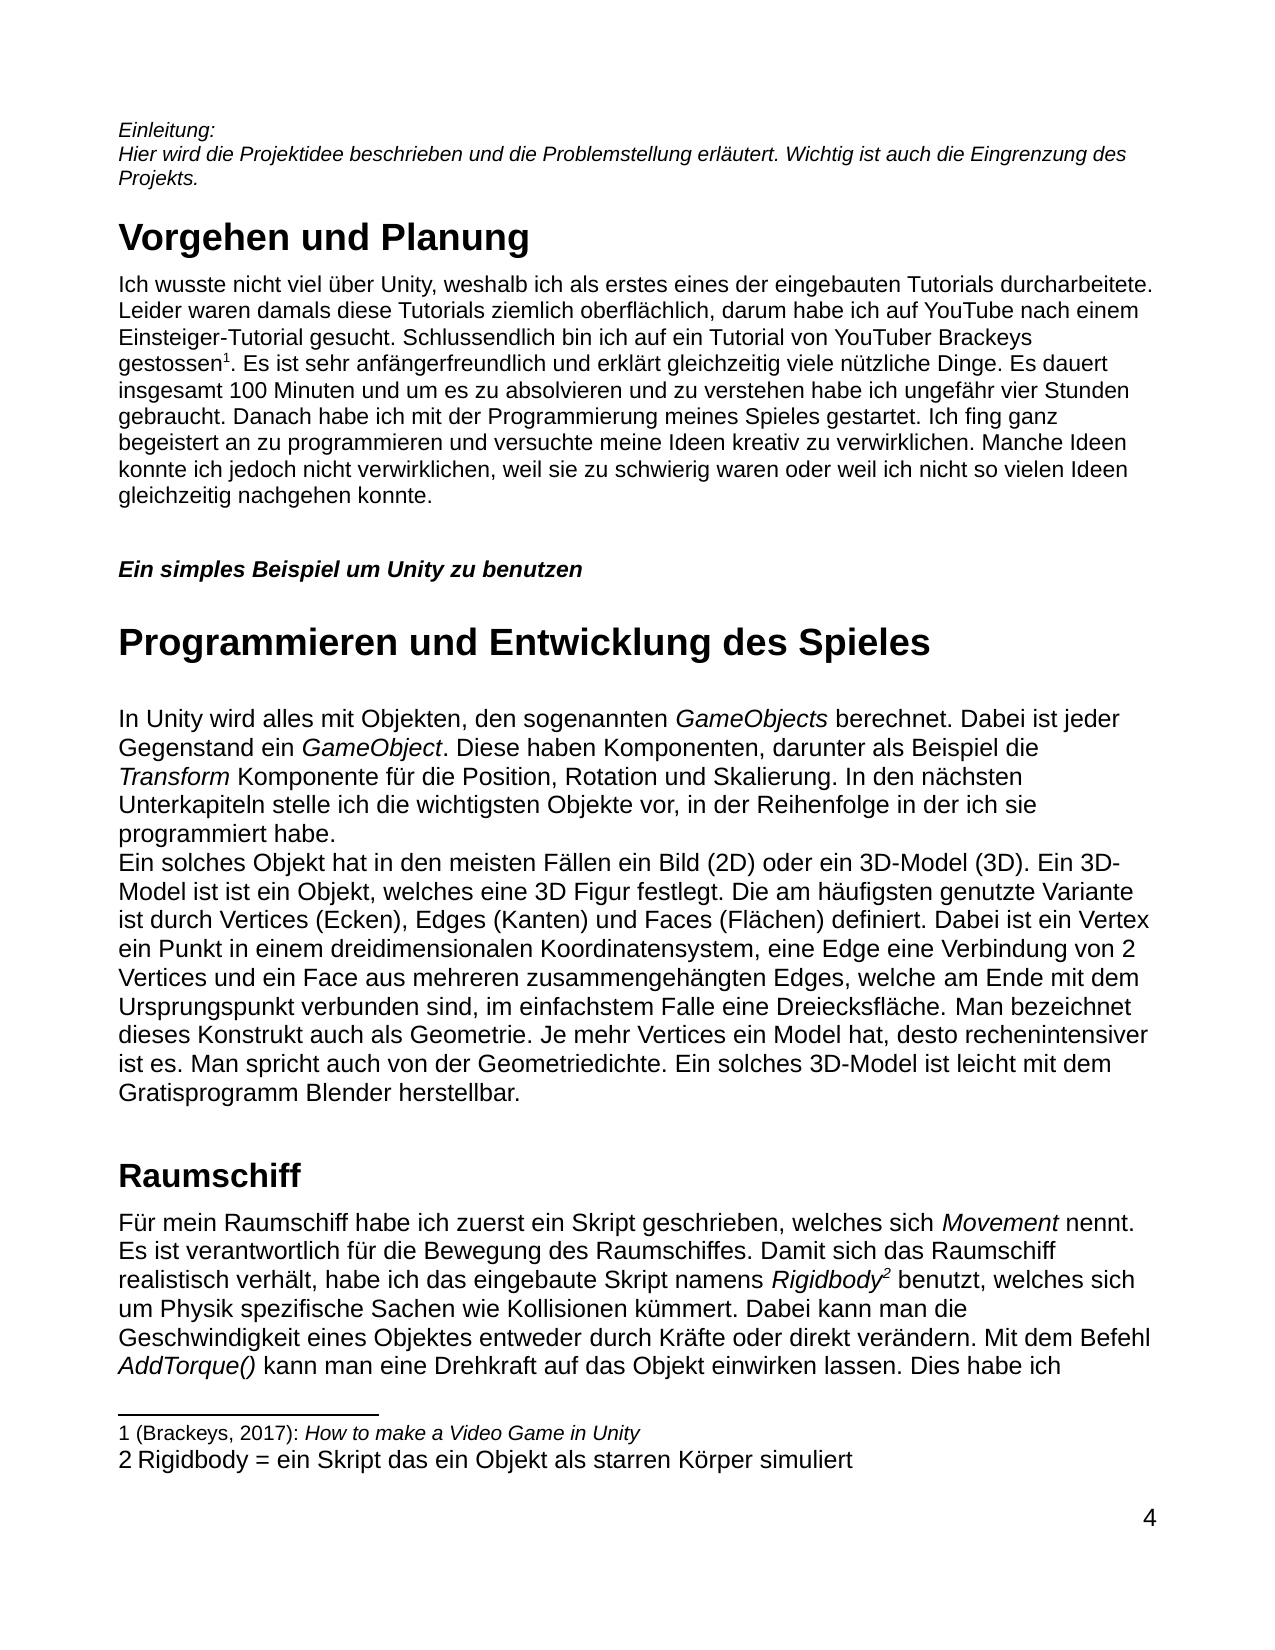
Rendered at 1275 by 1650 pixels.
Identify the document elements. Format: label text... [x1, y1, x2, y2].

text Ein solches Objekt hat in den meisten Fällen ein Bild (2D) oder ein 3D-Model (3D). Ein 3D-Model ist ist ein Objekt, welches eine 3D Figur festlegt. Die am häufigsten genutzte Variante ist durch Vertices (Ecken), Edges (Kanten) und Faces (Flächen) definiert. Dabei ist ein Vertex ein Punkt in einem dreidimensionalen Koordinatensystem, eine Edge eine Verbindung von 2 Vertices und ein Face aus mehreren zusammengehängten Edges, welche am Ende mit dem Ursprungspunkt verbunden sind, im einfachstem Falle eine Dreiecksfläche. Man bezeichnet dieses Konstrukt auch als Geometrie. Je mehr Vertices ein Model hat, desto rechenintensiver ist es. Man spricht auch von der Geometriedichte. Ein solches 3D-Model ist leicht mit dem Gratisprogramm Blender herstellbar. [118, 848, 1157, 1107]
subtitle Ein simples Beispiel um Unity zu benutzen [118, 556, 1157, 582]
text Rigidbody = ein Skript das ein Objekt als starren Körper simuliert [118, 1445, 1157, 1474]
text In Unity wird alles mit Objekten, den sogenannten GameObjects berechnet. Dabei ist jeder Gegenstand ein GameObject. Diese haben Komponenten, darunter als Beispiel die Transform Komponente für die Position, Rotation und Skalierung. In den nächsten Unterkapiteln stelle ich die wichtigsten Objekte vor, in der Reihenfolge in der ich sie programmiert habe. [118, 704, 1157, 848]
subtitle Vorgehen und Planung [118, 215, 1157, 259]
text (Brackeys, 2017): How to make a Video Game in Unity [118, 1421, 1157, 1445]
text Für mein Raumschiff habe ich zuerst ein Skript geschrieben, welches sich Movement nennt. Es ist verantwortlich für die Bewegung des Raumschiffes. Damit sich das Raumschiff realistisch verhält, habe ich das eingebaute Skript namens Rigidbody benutzt, welches sich um Physik spezifische Sachen wie Kollisionen kümmert. Dabei kann man die Geschwindigkeit eines Objektes entweder durch Kräfte oder direkt verändern. Mit dem Befehl AddTorque() kann man eine Drehkraft auf das Objekt einwirken lassen. Dies habe ich [118, 1207, 1157, 1380]
text Einleitung: [118, 118, 1157, 142]
subtitle Raumschiff [118, 1156, 1157, 1195]
text Hier wird die Projektidee beschrieben und die Problemstellung erläutert. Wichtig ist auch die Eingrenzung des Projekts. [118, 142, 1157, 190]
text Ich wusste nicht viel über Unity, weshalb ich als erstes eines der eingebauten Tutorials durcharbeitete. Leider waren damals diese Tutorials ziemlich oberflächlich, darum habe ich auf YouTube nach einem Einsteiger-Tutorial gesucht. Schlussendlich bin ich auf ein Tutorial von YouTuber Brackeys gestossen. Es ist sehr anfängerfreundlich und erklärt gleichzeitig viele nützliche Dinge. Es dauert insgesamt 100 Minuten und um es zu absolvieren und zu verstehen habe ich ungefähr vier Stunden gebraucht. Danach habe ich mit der Programmierung meines Spieles gestartet. Ich fing ganz begeistert an zu programmieren und versuchte meine Ideen kreativ zu verwirklichen. Manche Ideen konnte ich jedoch nicht verwirklichen, weil sie zu schwierig waren oder weil ich nicht so vielen Ideen gleichzeitig nachgehen konnte. [118, 271, 1157, 508]
subtitle Programmieren und Entwicklung des Spieles [118, 619, 1157, 663]
